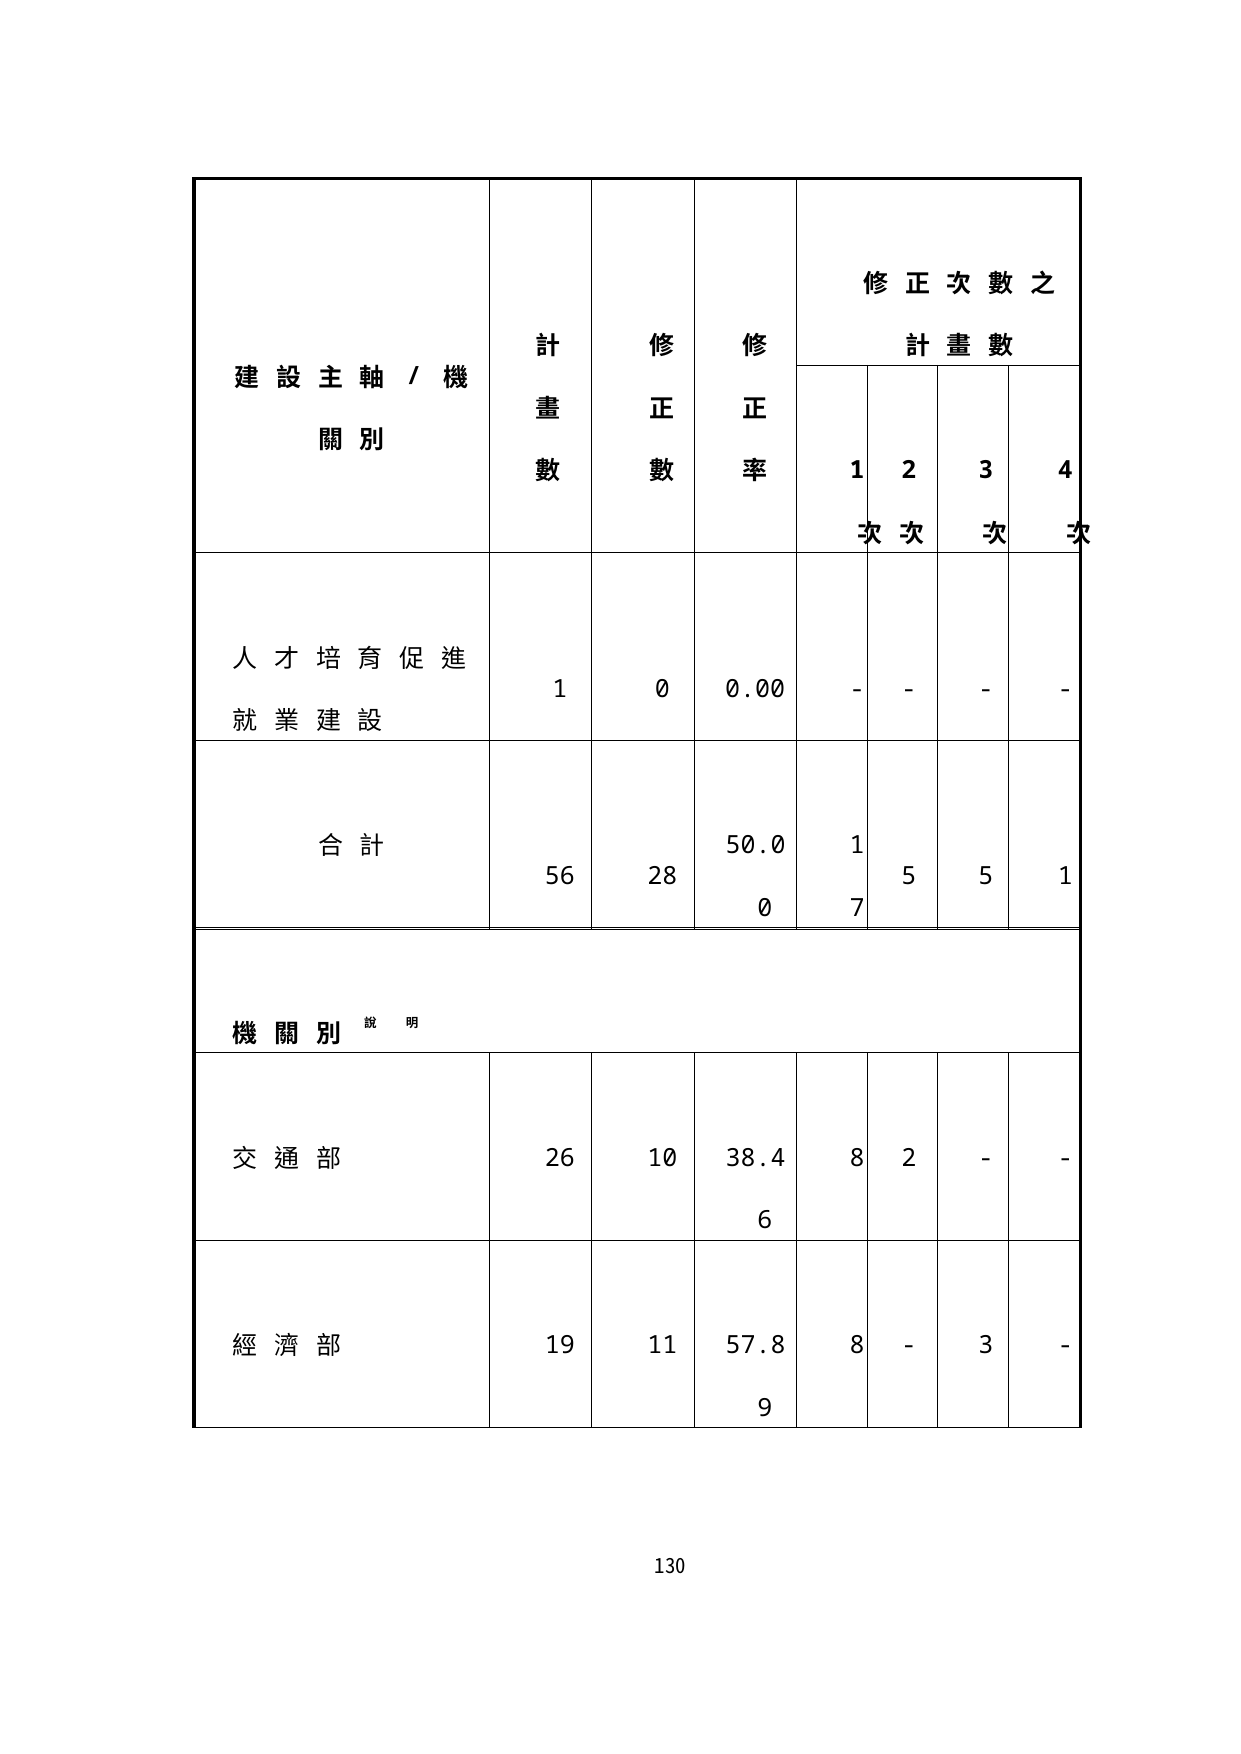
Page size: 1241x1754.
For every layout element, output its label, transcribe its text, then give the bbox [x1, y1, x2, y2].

table_cell 經濟部 [196, 1241, 489, 1427]
table_cell - [938, 1053, 1008, 1240]
table_cell 人才培育促進就業建設 [196, 553, 489, 740]
table_cell - [868, 553, 937, 740]
table_cell 11 [592, 1241, 694, 1427]
table_cell - [1009, 1241, 1079, 1427]
table_header 計畫數 [490, 180, 591, 552]
table_cell 3 [938, 1241, 1008, 1427]
table_cell 0 [592, 553, 694, 740]
table_cell - [797, 553, 867, 740]
table_cell 0.00 [695, 553, 796, 740]
table_cell 2次 [868, 366, 937, 552]
table_cell 1 [1009, 741, 1079, 927]
table_cell - [1009, 1053, 1079, 1240]
table_cell - [938, 553, 1008, 740]
table_cell 4次 [1009, 366, 1079, 552]
table_cell 合計 [196, 741, 489, 927]
table_cell 26 [490, 1053, 591, 1240]
table_cell 機關別說明 [196, 930, 1079, 1052]
table_cell 50.00 [695, 741, 796, 927]
table_cell 3次 [938, 366, 1008, 552]
table_cell 交通部 [196, 1053, 489, 1240]
table_cell 5 [868, 741, 937, 927]
table_cell 56 [490, 741, 591, 927]
table_header 修正率 [695, 180, 796, 552]
table_cell 5 [938, 741, 1008, 927]
table_cell 1 [490, 553, 591, 740]
table_cell 8 [797, 1053, 867, 1240]
table_cell 1次 [797, 366, 867, 552]
table_header 建設主軸/機關別 [196, 180, 489, 552]
table_cell 19 [490, 1241, 591, 1427]
table_cell 8 [797, 1241, 867, 1427]
table_cell 17 [797, 741, 867, 927]
table_cell 28 [592, 741, 694, 927]
table_cell 38.46 [695, 1053, 796, 1240]
table_cell - [868, 1241, 937, 1427]
table_header 修正數 [592, 180, 694, 552]
table_cell 57.89 [695, 1241, 796, 1427]
table_cell - [1009, 553, 1079, 740]
table_header 修正次數之計畫數 [797, 180, 1079, 365]
table_cell 10 [592, 1053, 694, 1240]
table_cell 2 [868, 1053, 937, 1240]
